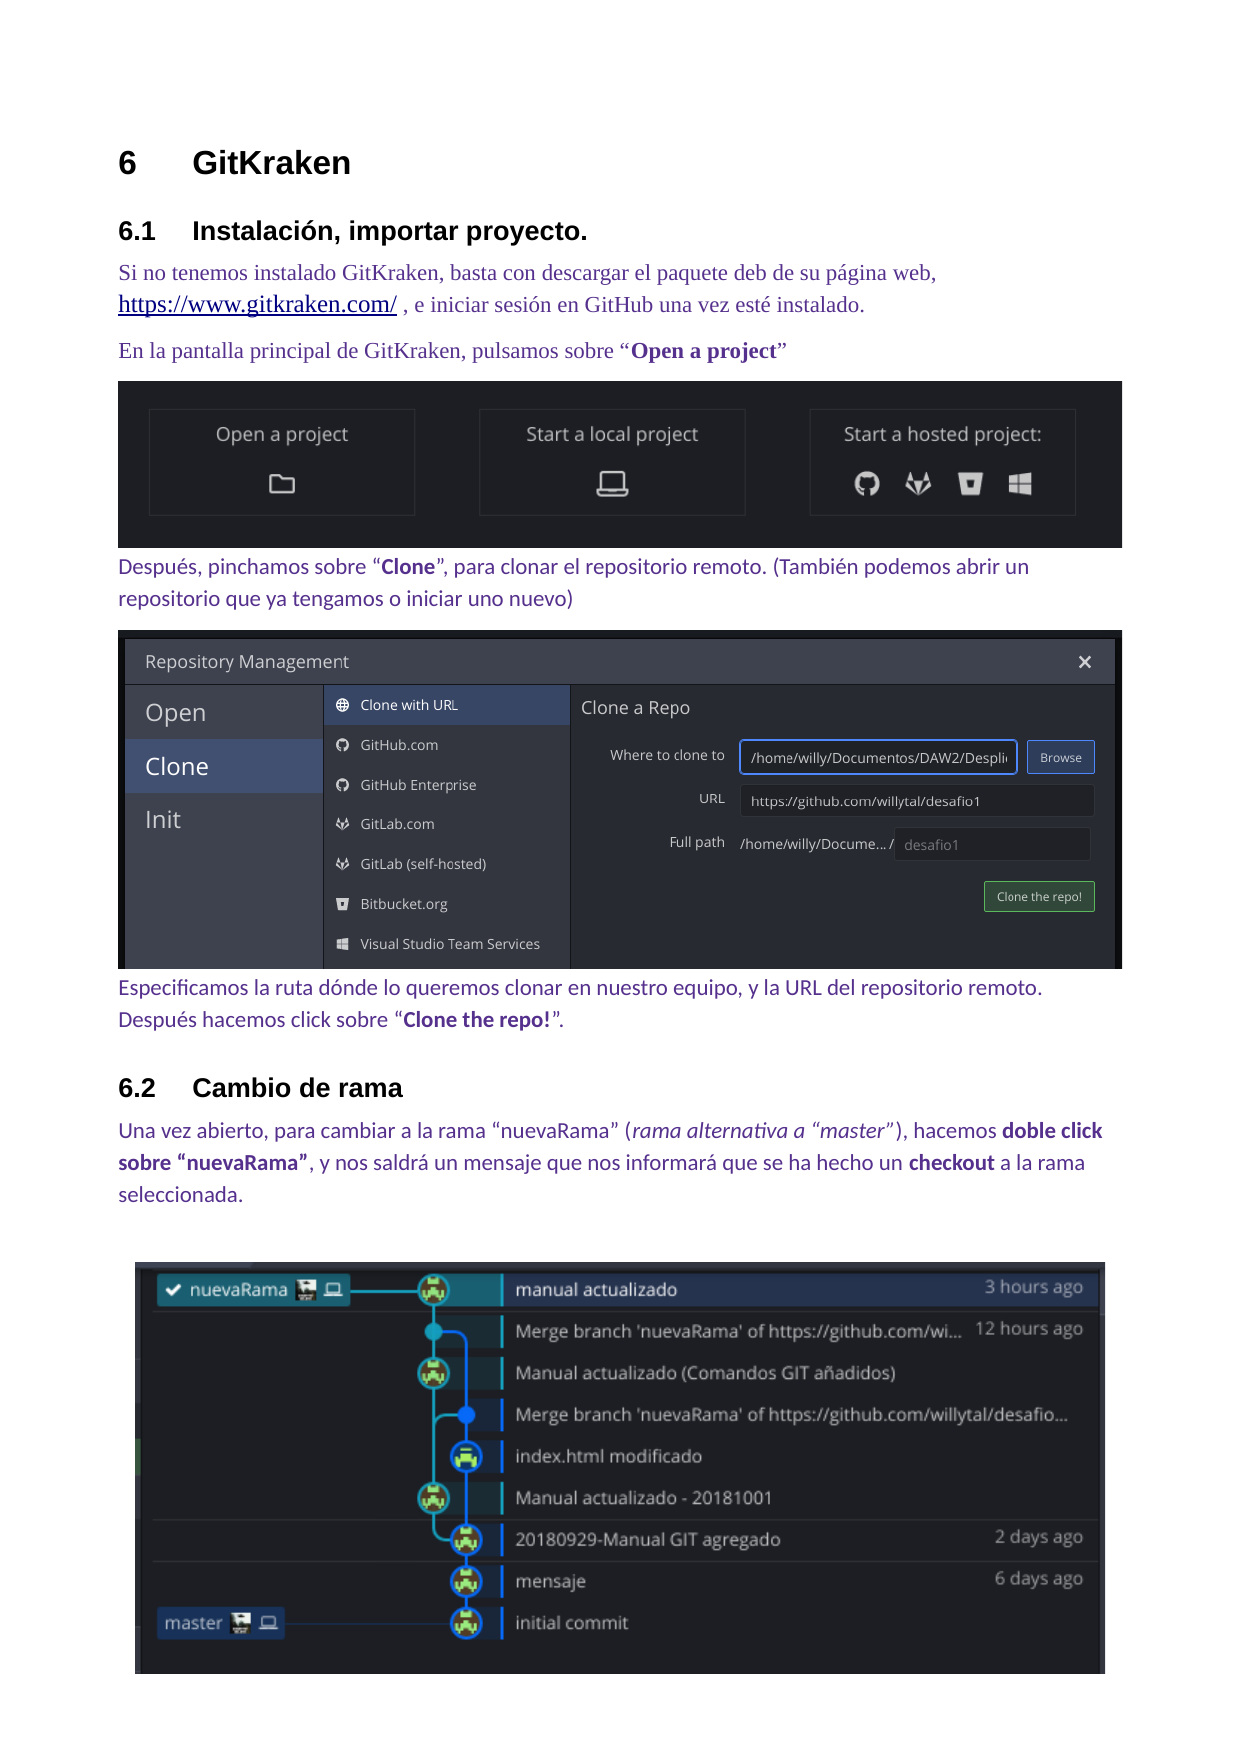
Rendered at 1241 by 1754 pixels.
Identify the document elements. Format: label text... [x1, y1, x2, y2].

picture [135, 1262, 1105, 1674]
subtitle Cambio de rama [118, 1072, 1122, 1104]
picture [118, 381, 1123, 548]
text Una vez abierto, para cambiar a la rama “nuevaRama” (rama alternativa a “master”), hacemos doble click sobre “nuevaRama”, y nos saldrá un mensaje que nos informará que se ha hecho un checkout a la rama seleccionada. [118, 1116, 1122, 1208]
subtitle Instalación, importar proyecto. [118, 215, 1122, 246]
subtitle GitKraken [118, 143, 1122, 182]
text Después, pinchamos sobre “Clone”, para clonar el repositorio remoto. (También podemos abrir un repositorio que ya tengamos o iniciar uno nuevo) [118, 548, 1122, 612]
text Especificamos la ruta dónde lo queremos clonar en nuestro equipo, y la URL del repositorio remoto. Después hacemos click sobre “Clone the repo!”. [118, 969, 1122, 1033]
text En la pantalla principal de GitKraken, pulsamos sobre “Open a project” [118, 337, 1122, 363]
text Si no tenemos instalado GitKraken, basta con descargar el paquete deb de su página web, https://www.gitkraken.com/ , e iniciar sesión en GitHub una vez esté instalado. [118, 259, 1122, 318]
picture [118, 630, 1123, 969]
